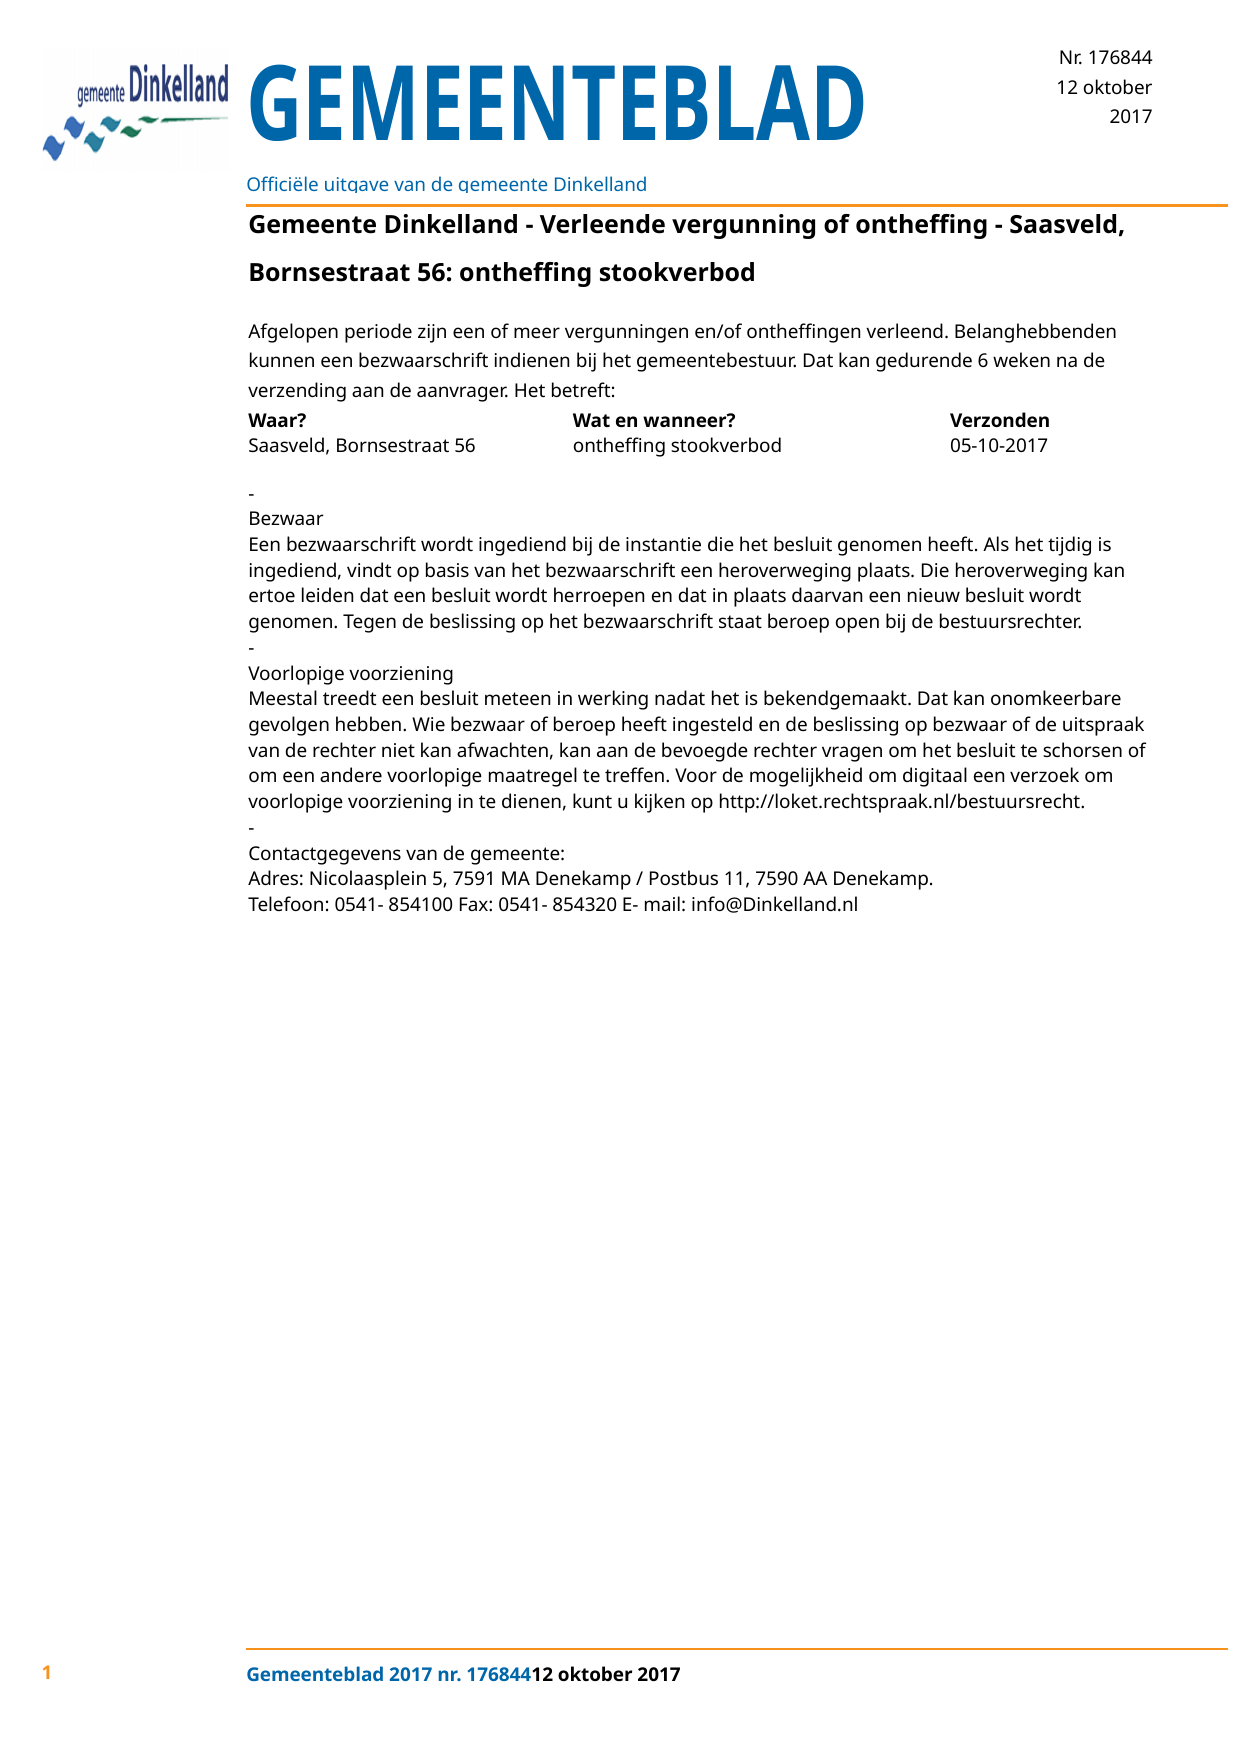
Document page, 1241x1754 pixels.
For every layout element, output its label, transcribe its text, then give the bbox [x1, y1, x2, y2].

picture [41, 47, 231, 172]
text Afgelopen periode zijn een of meer vergunningen en/of ontheffingen verleend. Belanghebbenden kunnen een bezwaarschrift indienen bij het gemeentebestuur. Dat kan gedurende 6 weken na de verzending aan de aanvrager. Het betreft: [248, 318, 1152, 403]
text Bezwaar [248, 505, 1152, 531]
text - [248, 634, 1152, 660]
table_header Wat en wanneer? [573, 407, 950, 432]
text Telefoon: 0541- 854100 Fax: 0541- 854320 E- mail: info@Dinkelland.nl [248, 891, 1152, 917]
text Adres: Nicolaasplein 5, 7591 MA Denekamp / Postbus 11, 7590 AA Denekamp. [248, 866, 1152, 891]
table_cell ontheffing stookverbod [573, 433, 950, 458]
table_header Verzonden [950, 407, 1152, 432]
text Meestal treedt een besluit meteen in werking nadat het is bekendgemaakt. Dat kan onomkeerbare gevolgen hebben. Wie bezwaar of beroep heeft ingesteld en de beslissing op bezwaar of de uitspraak van de rechter niet kan afwachten, kan aan de bevoegde rechter vragen om het besluit te schorsen of om een andere voorlopige maatregel te treffen. Voor de mogelijkheid om digitaal een verzoek om voorlopige voorziening in te dienen, kunt u kijken op http://loket.rechtspraak.nl/bestuursrecht. [248, 686, 1152, 814]
table_cell 05-10-2017 [950, 433, 1152, 458]
text Gemeente Dinkelland - Verleende vergunning of ontheffing - Saasveld, Bornsestraat 56: ontheffing stookverbod [248, 207, 1152, 288]
text - [248, 814, 1152, 840]
table_header Waar? [248, 407, 573, 432]
text Contactgegevens van de gemeente: [248, 840, 1152, 866]
text Voorlopige voorziening [248, 660, 1152, 686]
text Een bezwaarschrift wordt ingediend bij de instantie die het besluit genomen heeft. Als het tijdig is ingediend, vindt op basis van het bezwaarschrift een heroverweging plaats. Die heroverweging kan ertoe leiden dat een besluit wordt herroepen en dat in plaats daarvan een nieuw besluit wordt genomen. Tegen de beslissing op het bezwaarschrift staat beroep open bij de bestuursrechter. [248, 531, 1152, 634]
text - [248, 480, 1152, 505]
table_cell Saasveld, Bornsestraat 56 [248, 433, 573, 458]
